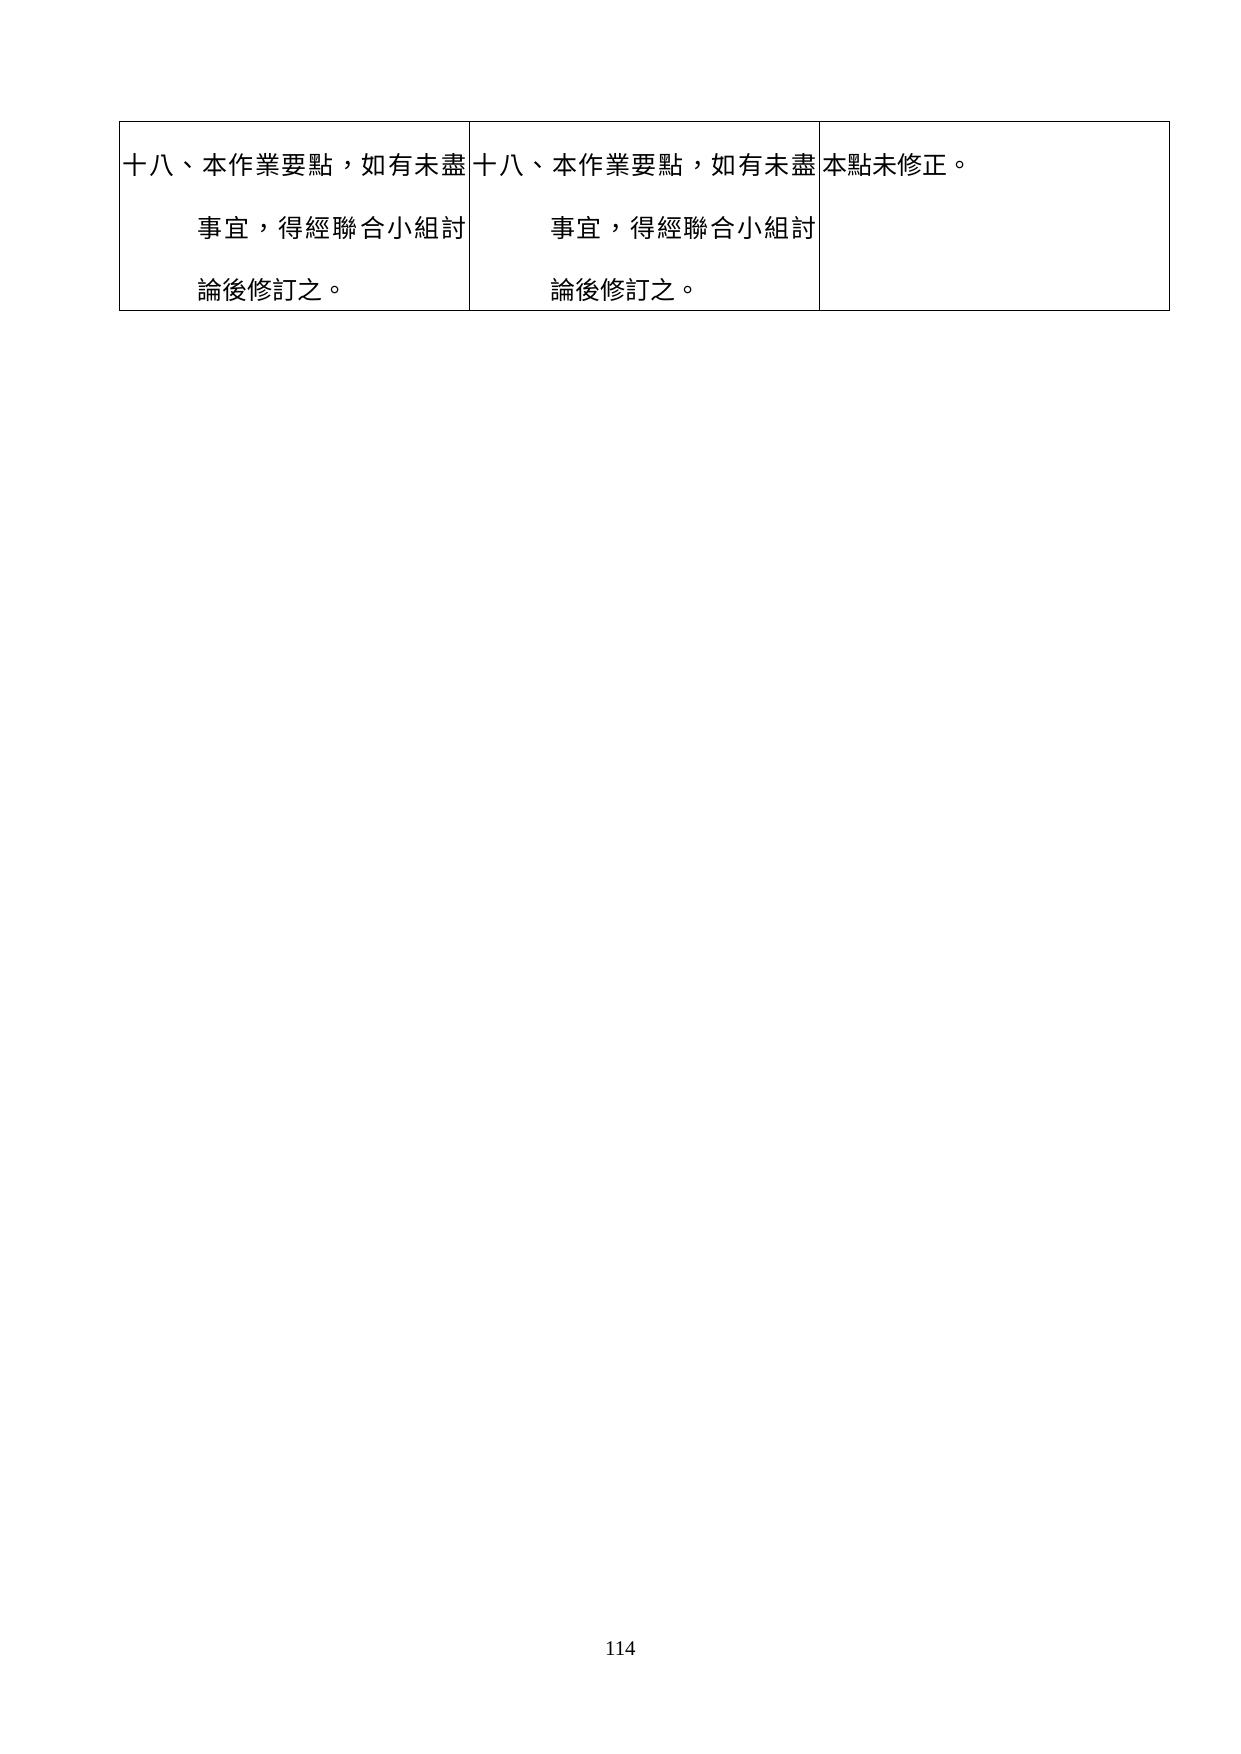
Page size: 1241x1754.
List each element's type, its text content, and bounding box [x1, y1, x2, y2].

table_cell 本點未修正。 [820, 122, 1169, 309]
table_cell 十八、本作業要點，如有未盡事宜，得經聯合小組討論後修訂之。 [470, 122, 819, 309]
table_cell 十八、本作業要點，如有未盡事宜，得經聯合小組討論後修訂之。 [120, 122, 469, 309]
